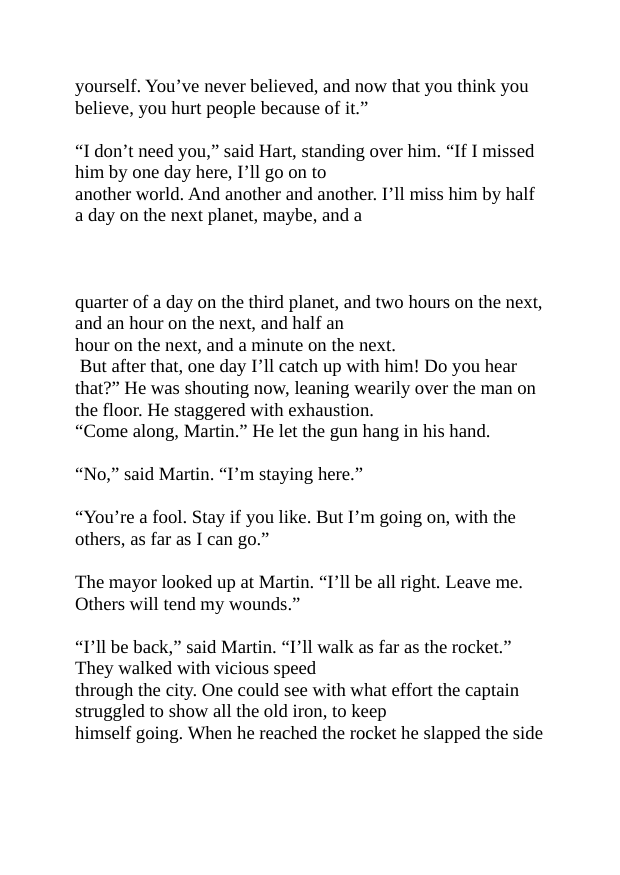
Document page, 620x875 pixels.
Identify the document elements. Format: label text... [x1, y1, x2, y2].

text yourself. You’ve never believed, and now that you think you believe, you hurt people because of it.” “I don’t need you,” said Hart, standing over him. “If I missed him by one day here, I’ll go on to another world. And another and another. I’ll miss him by half a day on the next planet, maybe, and a quarter of a day on the third planet, and two hours on the next, and an hour on the next, and half an hour on the next, and a minute on the next. [75, 75, 544, 355]
text But after that, one day I’ll catch up with him! Do you hear that?” He was shouting now, leaning wearily over the man on the floor. He staggered with exhaustion. “Come along, Martin.” He let the gun hang in his hand. “No,” said Martin. “I’m staying here.” “You’re a fool. Stay if you like. But I’m going on, with the others, as far as I can go.” The mayor looked up at Martin. “I’ll be all right. Leave me. Others will tend my wounds.” “I’ll be back,” said Martin. “I’ll walk as far as the rocket.” They walked with vicious speed through the city. One could see with what effort the captain struggled to show all the old iron, to keep himself going. When he reached the rocket he slapped the side [75, 355, 544, 743]
